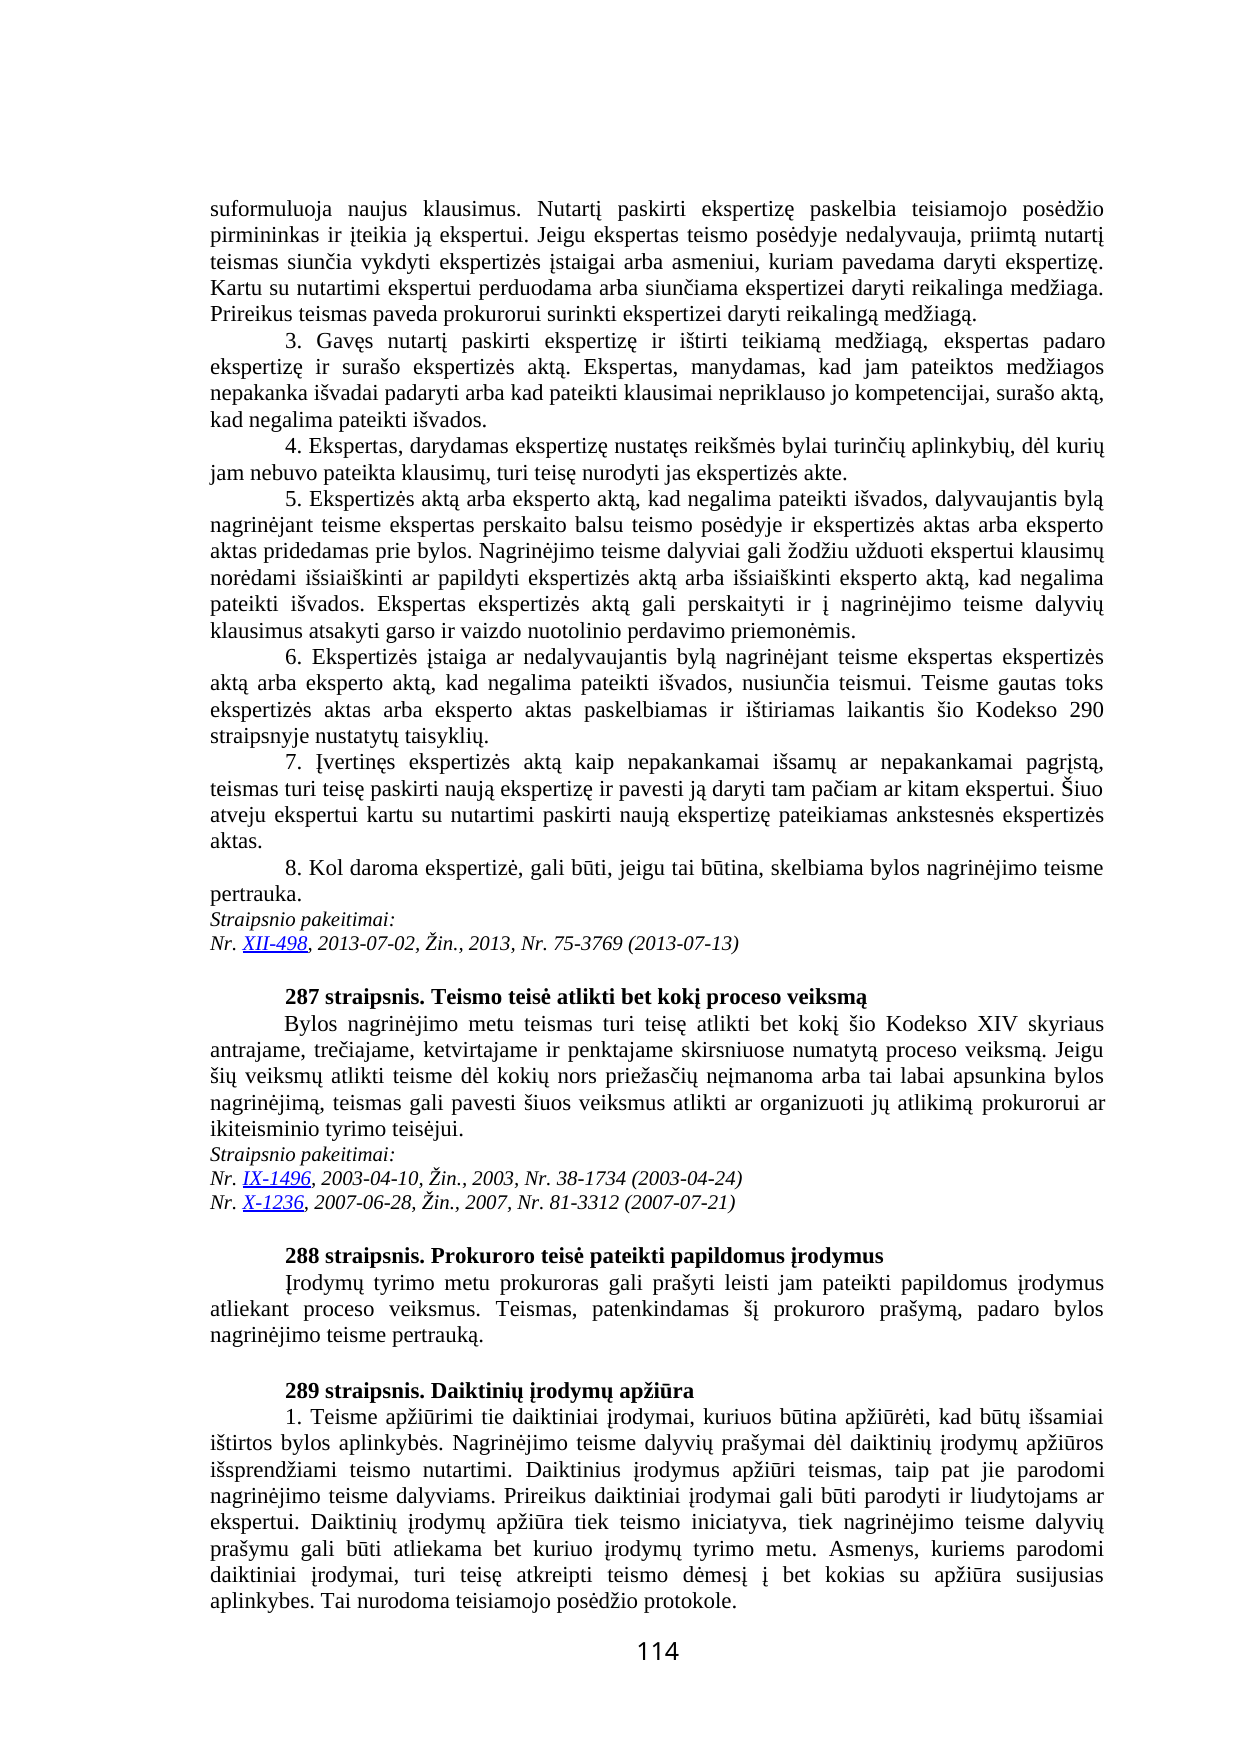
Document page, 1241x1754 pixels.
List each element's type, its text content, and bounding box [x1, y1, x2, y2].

text Nr. IX-1496, 2003-04-10, Žin., 2003, Nr. 38-1734 (2003-04-24) [210, 1166, 1106, 1190]
text 8. Kol daroma ekspertizė, gali būti, jeigu tai būtina, skelbiama bylos nagrinėjimo teisme pertrauka. [210, 854, 1106, 907]
text 287 straipsnis. Teismo teisė atlikti bet kokį proceso veiksmą [210, 983, 1106, 1010]
text 1. Teisme apžiūrimi tie daiktiniai įrodymai, kuriuos būtina apžiūrėti, kad būtų išsamiai ištirtos bylos aplinkybės. Nagrinėjimo teisme dalyvių prašymai dėl daiktinių įrodymų apžiūros išsprendžiami teismo nutartimi. Daiktinius įrodymus apžiūri teismas, taip pat jie parodomi nagrinėjimo teisme dalyviams. Prireikus daiktiniai įrodymai gali būti parodyti ir liudytojams ar ekspertui. Daiktinių įrodymų apžiūra tiek teismo iniciatyva, tiek nagrinėjimo teisme dalyvių prašymu gali būti atliekama bet kuriuo įrodymų tyrimo metu. Asmenys, kuriems parodomi daiktiniai įrodymai, turi teisę atkreipti teismo dėmesį į bet kokias su apžiūra susijusias aplinkybes. Tai nurodoma teisiamojo posėdžio protokole. [210, 1403, 1106, 1614]
text 288 straipsnis. Prokuroro teisė pateikti papildomus įrodymus [210, 1242, 1106, 1269]
text 5. Ekspertizės aktą arba eksperto aktą, kad negalima pateikti išvados, dalyvaujantis bylą nagrinėjant teisme ekspertas perskaito balsu teismo posėdyje ir ekspertizės aktas arba eksperto aktas pridedamas prie bylos. Nagrinėjimo teisme dalyviai gali žodžiu užduoti ekspertui klausimų norėdami išsiaiškinti ar papildyti ekspertizės aktą arba išsiaiškinti eksperto aktą, kad negalima pateikti išvados. Ekspertas ekspertizės aktą gali perskaityti ir į nagrinėjimo teisme dalyvių klausimus atsakyti garso ir vaizdo nuotolinio perdavimo priemonėmis. [210, 485, 1106, 643]
text 289 straipsnis. Daiktinių įrodymų apžiūra [210, 1377, 1106, 1403]
text 3. Gavęs nutartį paskirti ekspertizę ir ištirti teikiamą medžiagą, ekspertas padaro ekspertizę ir surašo ekspertizės aktą. Ekspertas, manydamas, kad jam pateiktos medžiagos nepakanka išvadai padaryti arba kad pateikti klausimai nepriklauso jo kompetencijai, surašo aktą, kad negalima pateikti išvados. [210, 327, 1106, 432]
text Straipsnio pakeitimai: [210, 907, 1106, 931]
text 7. Įvertinęs ekspertizės aktą kaip nepakankamai išsamų ar nepakankamai pagrįstą, teismas turi teisę paskirti naują ekspertizę ir pavesti ją daryti tam pačiam ar kitam ekspertui. Šiuo atveju ekspertui kartu su nutartimi paskirti naują ekspertizę pateikiamas ankstesnės ekspertizės aktas. [210, 748, 1106, 854]
text suformuluoja naujus klausimus. Nutartį paskirti ekspertizę paskelbia teisiamojo posėdžio pirmininkas ir įteikia ją ekspertui. Jeigu ekspertas teismo posėdyje nedalyvauja, priimtą nutartį teismas siunčia vykdyti ekspertizės įstaigai arba asmeniui, kuriam pavedama daryti ekspertizę. Kartu su nutartimi ekspertui perduodama arba siunčiama ekspertizei daryti reikalinga medžiaga. Prireikus teismas paveda prokurorui surinkti ekspertizei daryti reikalingą medžiagą. [210, 195, 1106, 327]
text 6. Ekspertizės įstaiga ar nedalyvaujantis bylą nagrinėjant teisme ekspertas ekspertizės aktą arba eksperto aktą, kad negalima pateikti išvados, nusiunčia teismui. Teisme gautas toks ekspertizės aktas arba eksperto aktas paskelbiamas ir ištiriamas laikantis šio Kodekso 290 straipsnyje nustatytų taisyklių. [210, 643, 1106, 748]
text Straipsnio pakeitimai: [210, 1142, 1106, 1166]
text Bylos nagrinėjimo metu teismas turi teisę atlikti bet kokį šio Kodekso XIV skyriaus antrajame, trečiajame, ketvirtajame ir penktajame skirsniuose numatytą proceso veiksmą. Jeigu šių veiksmų atlikti teisme dėl kokių nors priežasčių neįmanoma arba tai labai apsunkina bylos nagrinėjimą, teismas gali pavesti šiuos veiksmus atlikti ar organizuoti jų atlikimą prokurorui ar ikiteisminio tyrimo teisėjui. [210, 1010, 1106, 1142]
text Nr. X-1236, 2007-06-28, Žin., 2007, Nr. 81-3312 (2007-07-21) [210, 1190, 1106, 1214]
text Nr. XII-498, 2013-07-02, Žin., 2013, Nr. 75-3769 (2013-07-13) [210, 931, 1106, 955]
text Įrodymų tyrimo metu prokuroras gali prašyti leisti jam pateikti papildomus įrodymus atliekant proceso veiksmus. Teismas, patenkindamas šį prokuroro prašymą, padaro bylos nagrinėjimo teisme pertrauką. [210, 1269, 1106, 1348]
text 4. Ekspertas, darydamas ekspertizę nustatęs reikšmės bylai turinčių aplinkybių, dėl kurių jam nebuvo pateikta klausimų, turi teisę nurodyti jas ekspertizės akte. [210, 432, 1106, 485]
